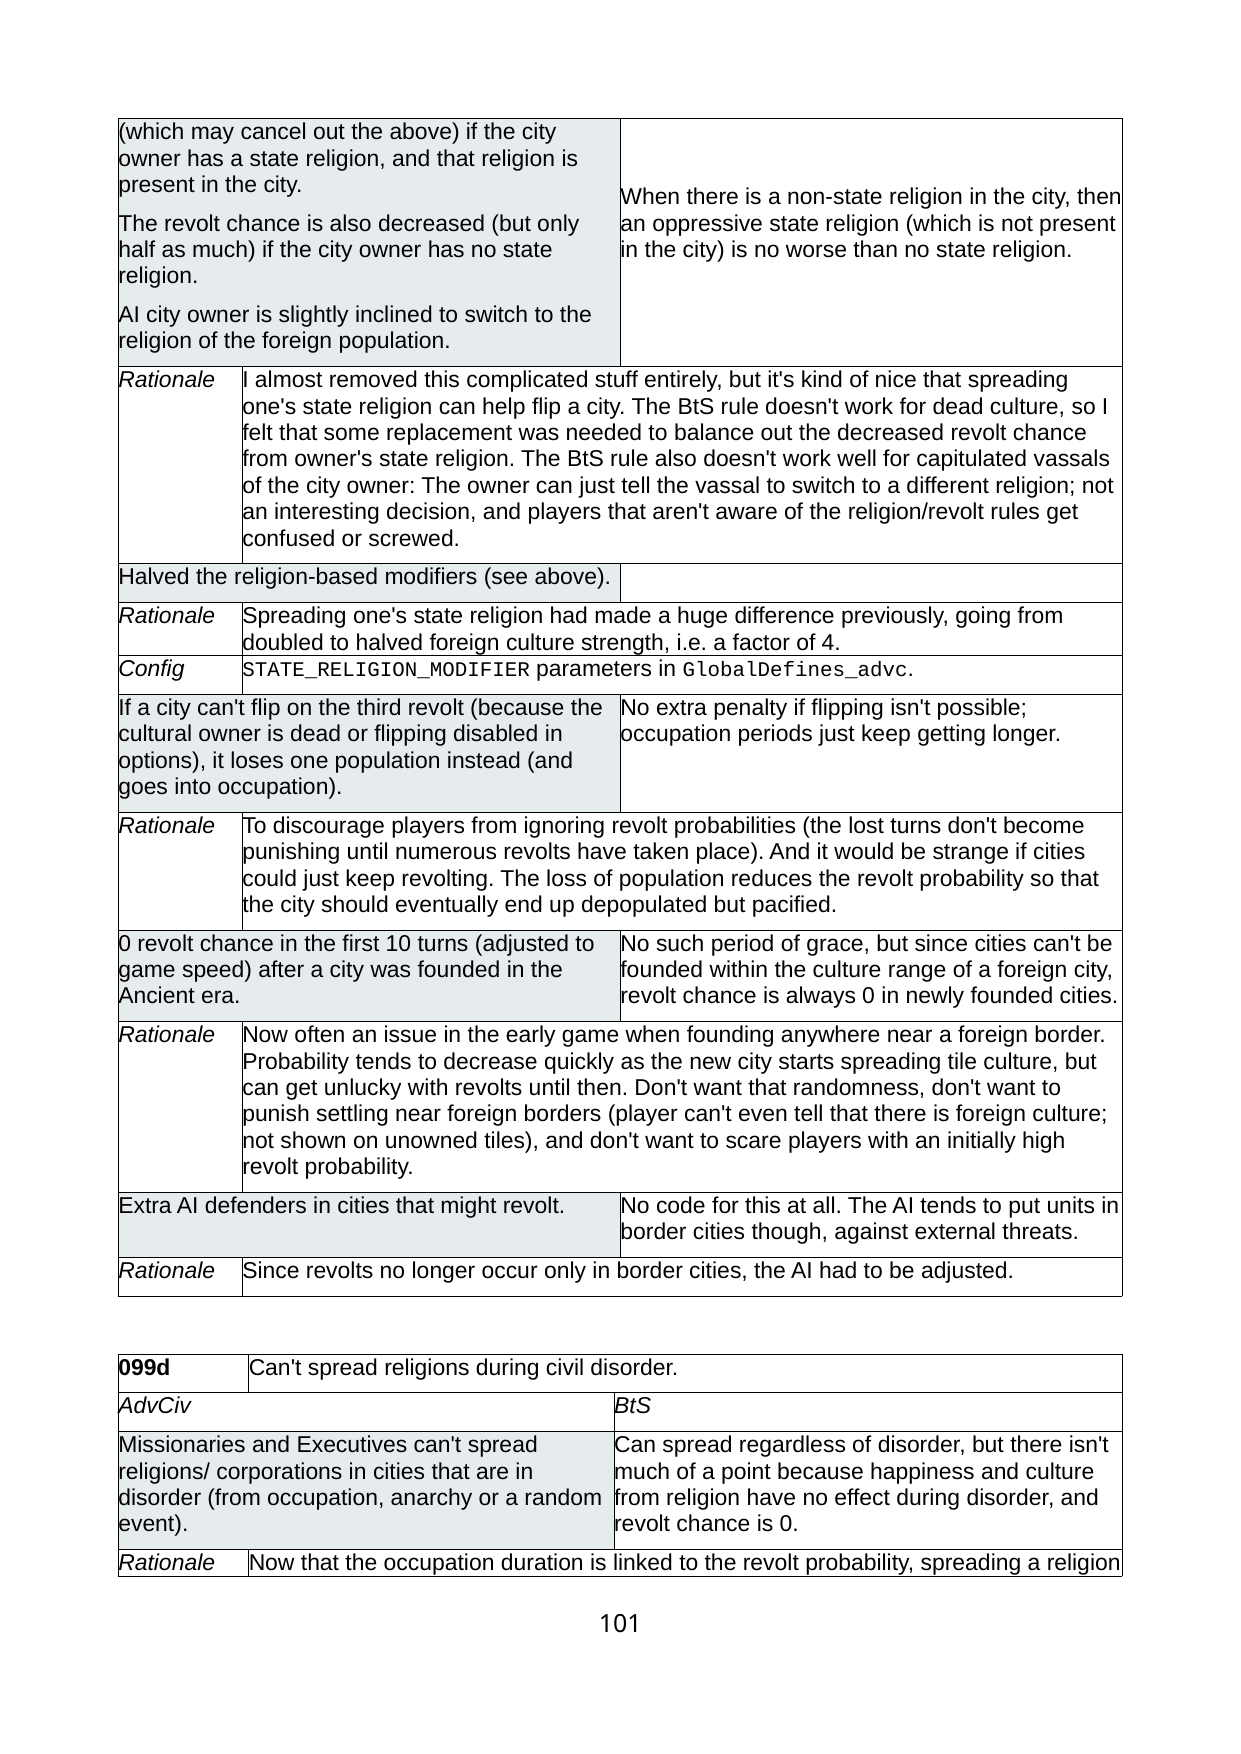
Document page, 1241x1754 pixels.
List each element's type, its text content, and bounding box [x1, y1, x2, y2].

table_cell Rationale [119, 1022, 242, 1192]
table_cell Rationale [119, 603, 242, 655]
table_cell Extra AI defenders in cities that might revolt. [119, 1193, 620, 1257]
table_cell To discourage players from ignoring revolt probabilities (the lost turns don't become punishing until numerous revolts have taken place). And it would be strange if cities could just keep revolting. The loss of population reduces the revolt probability so that the city should eventually end up depopulated but pacified. [243, 813, 1122, 929]
table_cell If a city can't flip on the third revolt (because the cultural owner is dead or flipping disabled in options), it loses one population instead (and goes into occupation). [119, 695, 620, 812]
table_cell Now that the occupation duration is linked to the revolt probability, spreading a religion [249, 1550, 1122, 1576]
table_cell BtS [615, 1393, 1122, 1431]
table_header 099d [119, 1355, 248, 1392]
table_cell Spreading one's state religion had made a huge difference previously, going from doubled to halved foreign culture strength, i.e. a factor of 4. [243, 603, 1122, 655]
table_cell Now often an issue in the early game when founding anywhere near a foreign border. Probability tends to decrease quickly as the new city starts spreading tile culture, but can get unlucky with revolts until then. Don't want that randomness, don't want to punish settling near foreign borders (player can't even tell that there is foreign culture; not shown on unowned tiles), and don't want to scare players with an initially high revolt probability. [243, 1022, 1122, 1192]
table_cell No code for this at all. The AI tends to put units in border cities though, against external threats. [621, 1193, 1122, 1257]
table_cell (which may cancel out the above) if the city owner has a state religion, and that religion is present in the city. The revolt chance is also decreased (but only half as much) if the city owner has no state religion. AI city owner is slightly inclined to switch to the religion of the foreign population. [119, 119, 620, 366]
table_cell 0 revolt chance in the first 10 turns (adjusted to game speed) after a city was founded in the Ancient era. [119, 931, 620, 1021]
table_cell I almost removed this complicated stuff entirely, but it's kind of nice that spreading one's state religion can help flip a city. The BtS rule doesn't work for dead culture, so I felt that some replacement was needed to balance out the decreased revolt chance from owner's state religion. The BtS rule also doesn't work well for capitulated vassals of the city owner: The owner can just tell the vassal to switch to a different religion; not an interesting decision, and players that aren't aware of the religion/revolt rules get confused or screwed. [243, 367, 1122, 563]
table_cell Rationale [119, 1550, 248, 1576]
table_cell When there is a non-state religion in the city, then an oppressive state religion (which is not present in the city) is no worse than no state religion. [621, 119, 1122, 366]
table_cell Can spread regardless of disorder, but there isn't much of a point because happiness and culture from religion have no effect during disorder, and revolt chance is 0. [615, 1432, 1122, 1549]
table_cell Config [119, 656, 242, 694]
table_cell Halved the religion-based modifiers (see above). [119, 564, 620, 602]
table_cell [621, 564, 1122, 602]
table_cell No extra penalty if flipping isn't possible; occupation periods just keep getting longer. [621, 695, 1122, 812]
table_cell Since revolts no longer occur only in border cities, the AI had to be adjusted. [243, 1258, 1122, 1296]
table_cell Missionaries and Executives can't spread religions/ corporations in cities that are in disorder (from occupation, anarchy or a random event). [119, 1432, 614, 1549]
table_cell Rationale [119, 367, 242, 563]
table_cell No such period of grace, but since cities can't be founded within the culture range of a foreign city, revolt chance is always 0 in newly founded cities. [621, 931, 1122, 1021]
table_cell Rationale [119, 1258, 242, 1296]
table_cell STATE_RELIGION_MODIFIER parameters in GlobalDefines_advc. [243, 656, 1122, 694]
table_header Can't spread religions during civil disorder. [249, 1355, 1122, 1392]
table_cell Rationale [119, 813, 242, 929]
table_cell AdvCiv [119, 1393, 614, 1431]
